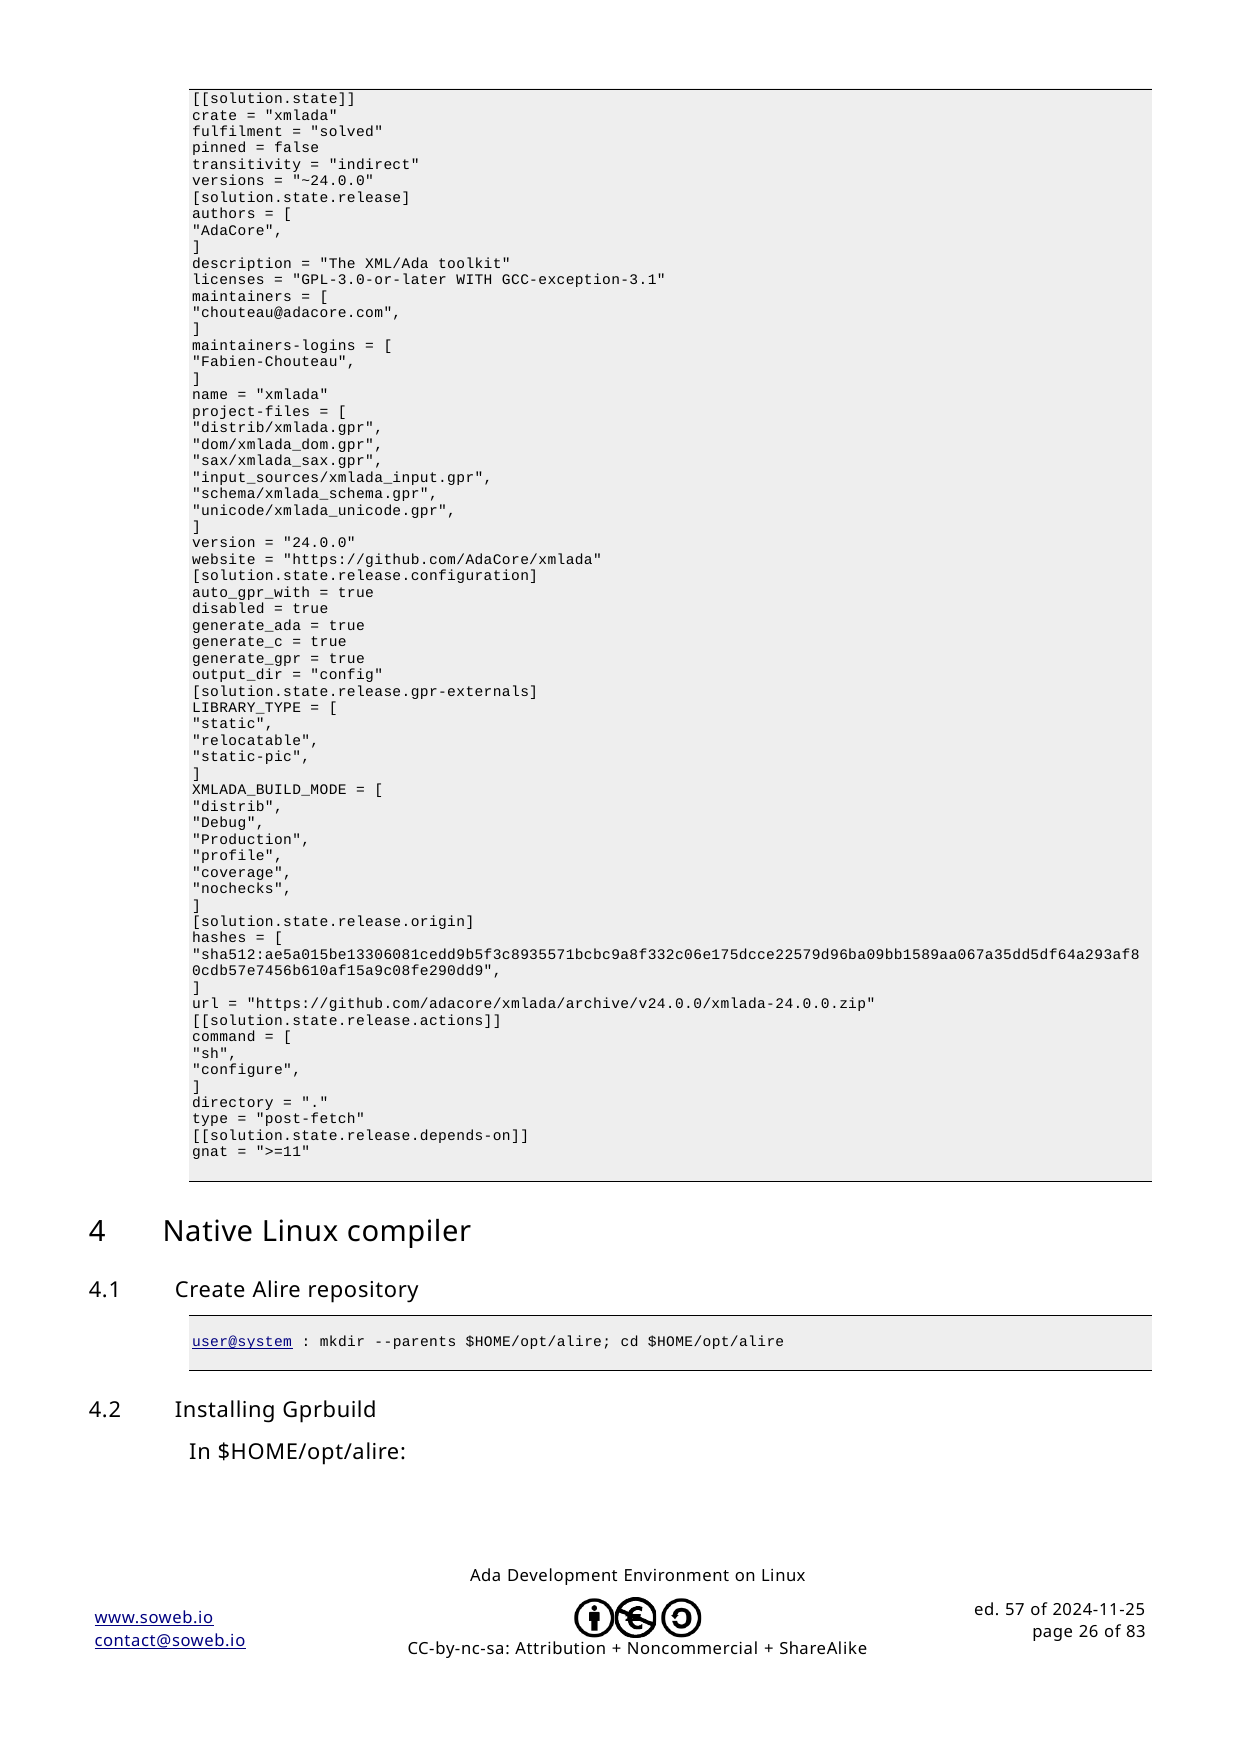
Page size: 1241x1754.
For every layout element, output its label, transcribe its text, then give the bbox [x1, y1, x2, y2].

list "chouteau@adacore.com", [189, 302, 1152, 319]
list LIBRARY_TYPE = [ [189, 697, 1152, 714]
list ] [189, 237, 1152, 253]
list transitivity = "indirect" [189, 154, 1152, 171]
list "Production", [189, 829, 1152, 846]
list "sax/xmlada_sax.gpr", [189, 451, 1152, 467]
list [solution.state.release.configuration] [189, 566, 1152, 582]
list description = "The XML/Ada toolkit" [189, 253, 1152, 269]
list [solution.state.release.origin] [189, 911, 1152, 928]
list version = "24.0.0" [189, 533, 1152, 549]
list "sh", [189, 1043, 1152, 1059]
list hashes = [ [189, 928, 1152, 944]
list ] [189, 1076, 1152, 1092]
list authors = [ [189, 204, 1152, 220]
picture [573, 1597, 657, 1638]
list generate_gpr = true [189, 648, 1152, 664]
list "static", [189, 714, 1152, 730]
list ] [189, 368, 1152, 385]
list [[solution.state]] [189, 90, 1152, 105]
list "static-pic", [189, 747, 1152, 763]
subtitle Create Alire repository [88, 1273, 1152, 1303]
list XMLADA_BUILD_MODE = [ [189, 780, 1152, 796]
list "schema/xmlada_schema.gpr", [189, 483, 1152, 500]
list ] [189, 763, 1152, 780]
list "Debug", [189, 813, 1152, 829]
subtitle Installing Gprbuild [88, 1394, 1152, 1424]
list "distrib", [189, 796, 1152, 813]
list generate_ada = true [189, 615, 1152, 632]
list website = "https://github.com/AdaCore/xmlada" [189, 549, 1152, 566]
list "profile", [189, 846, 1152, 862]
list auto_gpr_with = true [189, 582, 1152, 599]
list "configure", [189, 1059, 1152, 1076]
list "distrib/xmlada.gpr", [189, 418, 1152, 434]
list "dom/xmlada_dom.gpr", [189, 434, 1152, 451]
list [[solution.state.release.depends-on]] [189, 1125, 1152, 1142]
list generate_c = true [189, 632, 1152, 648]
list project-files = [ [189, 401, 1152, 418]
picture [660, 1597, 702, 1638]
list versions = "~24.0.0" [189, 171, 1152, 187]
list [solution.state.release] [189, 187, 1152, 204]
list "coverage", [189, 862, 1152, 878]
list ] [189, 319, 1152, 335]
list [solution.state.release.gpr-externals] [189, 681, 1152, 697]
list "sha512:ae5a015be13306081cedd9b5f3c8935571bcbc9a8f332c06e175dcce22579d96ba09bb1589aa067a35dd5df64a293af80cdb57e7456b610af15a9c08fe290dd9", [189, 944, 1152, 977]
text In $HOME/opt/alire: [189, 1436, 1152, 1466]
list "AdaCore", [189, 220, 1152, 237]
list licenses = "GPL-3.0-or-later WITH GCC-exception-3.1" [189, 269, 1152, 286]
list type = "post-fetch" [189, 1109, 1152, 1125]
list disabled = true [189, 599, 1152, 615]
list output_dir = "config" [189, 664, 1152, 681]
list [[solution.state.release.actions]] [189, 1010, 1152, 1027]
list ] [189, 977, 1152, 994]
list ] [189, 516, 1152, 533]
list "input_sources/xmlada_input.gpr", [189, 467, 1152, 483]
list maintainers = [ [189, 286, 1152, 302]
list pinned = false [189, 138, 1152, 154]
list "Fabien-Chouteau", [189, 352, 1152, 368]
list fulfilment = "solved" [189, 121, 1152, 138]
list maintainers-logins = [ [189, 335, 1152, 352]
list "unicode/xmlada_unicode.gpr", [189, 500, 1152, 516]
list user@system : mkdir --parents $HOME/opt/alire; cd $HOME/opt/alire [189, 1316, 1152, 1370]
list gnat = ">=11" [189, 1142, 1152, 1181]
list directory = "." [189, 1092, 1152, 1109]
subtitle Native Linux compiler [88, 1210, 1152, 1250]
list "relocatable", [189, 730, 1152, 747]
list command = [ [189, 1027, 1152, 1043]
list url = "https://github.com/adacore/xmlada/archive/v24.0.0/xmlada-24.0.0.zip" [189, 994, 1152, 1010]
list "nochecks", [189, 878, 1152, 895]
list ] [189, 895, 1152, 911]
list name = "xmlada" [189, 385, 1152, 401]
list crate = "xmlada" [189, 105, 1152, 121]
